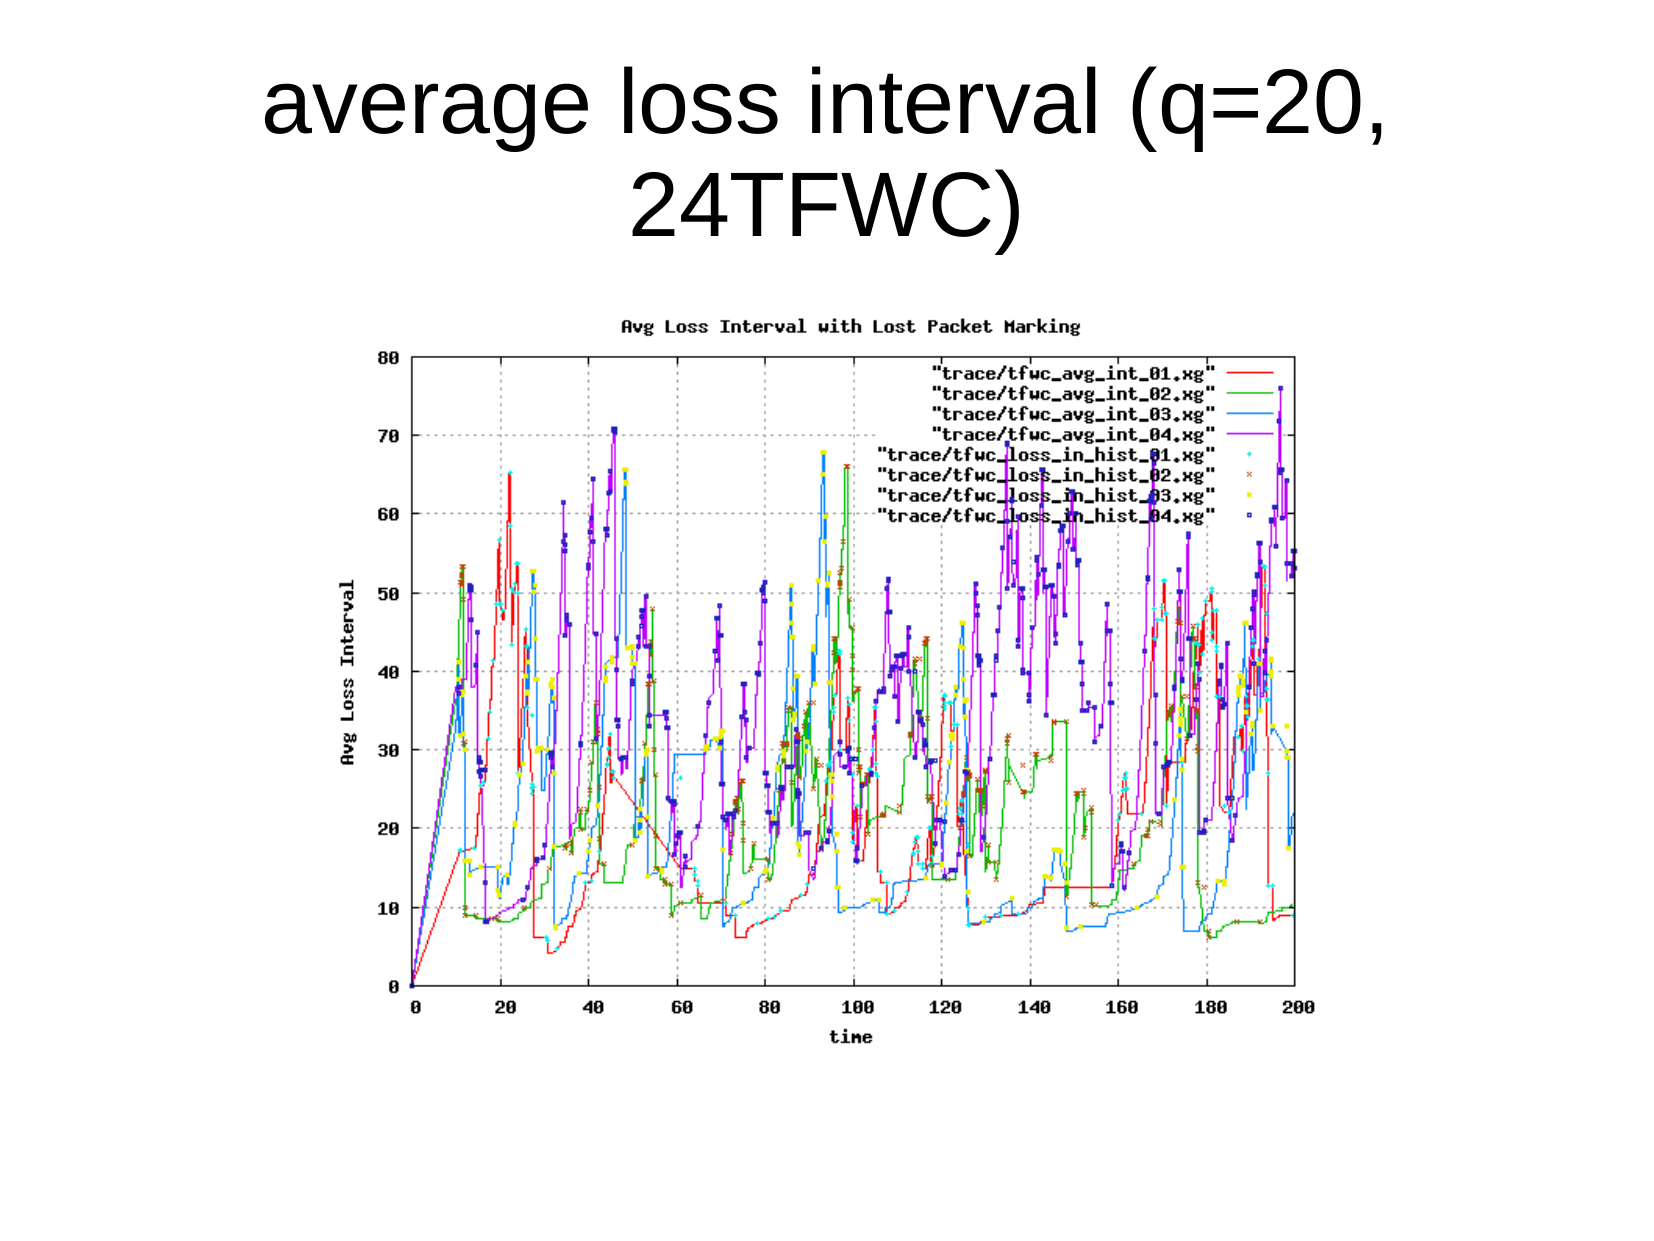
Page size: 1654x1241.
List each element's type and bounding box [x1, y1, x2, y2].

picture [327, 297, 1327, 1048]
